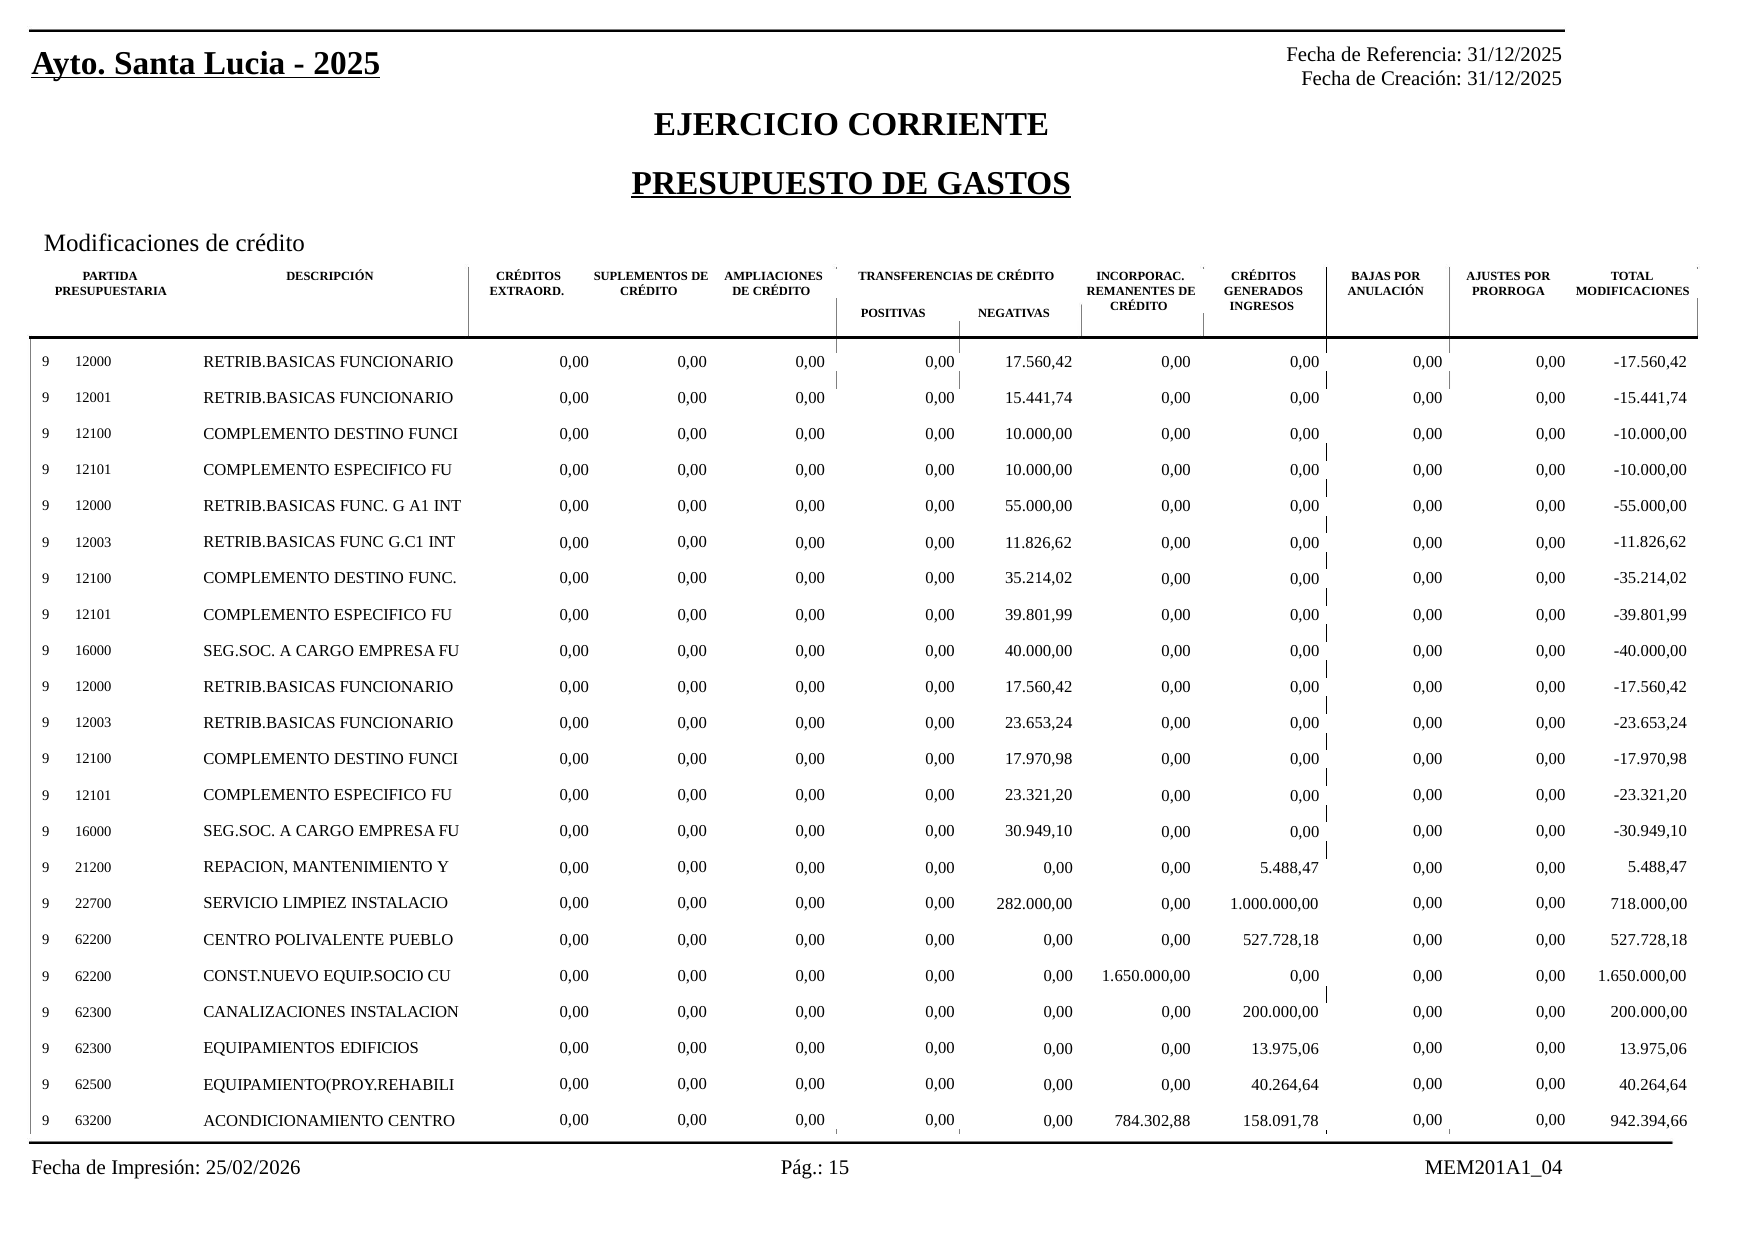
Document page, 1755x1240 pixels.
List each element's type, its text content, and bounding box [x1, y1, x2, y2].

text 0,00 [1536, 1075, 1590, 1093]
text CRÉDITOS [496, 269, 583, 283]
text 718.000,00 [1610, 895, 1712, 913]
text 23.321,20 [1005, 786, 1098, 804]
text 13.975,06 [1619, 1039, 1712, 1058]
text 0,00 [925, 931, 980, 949]
text 0,00 [925, 606, 980, 624]
text 0,00 [559, 641, 614, 660]
text -35.214,02 [1614, 569, 1712, 588]
text 0,00 [1043, 967, 1098, 986]
text 17.970,98 [1005, 750, 1098, 768]
text 0,00 [1536, 967, 1590, 985]
text 9 [42, 1040, 71, 1056]
text 0,00 [677, 533, 732, 552]
text 0,00 [1536, 931, 1590, 949]
text Modificaciones de crédito [44, 229, 329, 257]
text 0,00 [1536, 678, 1590, 696]
text 527.728,18 [1610, 931, 1712, 949]
text Ayto. Santa Lucia - 2025 [31, 45, 407, 82]
text 5.488,47 [1628, 858, 1712, 877]
text 0,00 [1043, 1075, 1098, 1094]
text MODIFICACIONES [1576, 284, 1708, 298]
text 17.560,42 [1005, 353, 1097, 371]
text 320 12100 [71, 751, 133, 767]
text 0,00 [1413, 894, 1467, 913]
text INCORPORAC. [1096, 269, 1214, 283]
text 942.394,66 [1610, 1112, 1712, 1130]
text 0,00 [1536, 858, 1590, 877]
text REMANENTES DE [1086, 284, 1214, 298]
text 0,00 [925, 967, 980, 985]
text COMPLEMENTO ESPECIFICO FU [203, 605, 486, 624]
text 0,00 [925, 353, 980, 371]
text 0,00 [1161, 931, 1216, 949]
text 0,00 [559, 1075, 614, 1093]
text 9 [42, 715, 71, 731]
text PRESUPUESTARIA [54, 284, 186, 298]
text 9 [42, 498, 71, 514]
text 0,00 [677, 894, 732, 913]
text 0,00 [1161, 859, 1216, 877]
text 0,00 [925, 389, 980, 407]
text 55.000,00 [1005, 497, 1098, 516]
text RETRIB.BASICAS FUNC. G A1 INT [203, 497, 486, 515]
text 0,00 [1413, 931, 1467, 949]
text 330 22700 [71, 896, 133, 912]
text 0,00 [795, 1003, 850, 1021]
text 0,00 [795, 389, 850, 407]
text RETRIB.BASICAS FUNCIONARIO [203, 678, 486, 696]
text 0,00 [925, 497, 980, 516]
text 0,00 [559, 353, 614, 371]
text 0,00 [1161, 714, 1216, 733]
text TOTAL [1611, 269, 1708, 283]
text 0,00 [1161, 822, 1216, 841]
text 0,00 [559, 931, 614, 949]
text 9 [42, 570, 71, 586]
text 0,00 [1536, 1003, 1590, 1021]
text 0,00 [1413, 1039, 1467, 1057]
text 0,00 [677, 1111, 732, 1129]
text 0,00 [795, 822, 850, 841]
text 0,00 [1413, 569, 1467, 588]
text 0,00 [1290, 642, 1344, 660]
text 0,00 [1413, 533, 1467, 552]
text 1.650.000,00 [1598, 967, 1712, 986]
text 0,00 [1161, 461, 1216, 479]
text 0,00 [1536, 1039, 1590, 1057]
text 0,00 [559, 967, 614, 985]
text EXTRAORD. [489, 284, 583, 298]
text POSITIVAS NEGATIVAS [861, 307, 1079, 321]
text 0,00 [1161, 678, 1216, 696]
text 320 16000 [71, 823, 133, 839]
text 0,00 [925, 822, 980, 841]
text COMPLEMENTO ESPECIFICO FU [203, 461, 486, 479]
text 0,00 [1290, 353, 1344, 371]
text 0,00 [1536, 641, 1590, 660]
text 15.441,74 [1005, 389, 1098, 407]
text 0,00 [677, 750, 732, 768]
text 330 63200 [71, 1113, 133, 1129]
text EQUIPAMIENTOS EDIFICIOS [203, 1039, 486, 1057]
text REPACION, MANTENIMIENTO Y [203, 858, 486, 877]
text 0,00 [1413, 786, 1467, 804]
text 0,00 [1290, 967, 1344, 986]
text PARTIDA [82, 269, 186, 283]
text 250 12000 [71, 353, 133, 369]
text 11.826,62 [1005, 533, 1098, 552]
text 0,00 [925, 1039, 980, 1057]
text 0,00 [1413, 1111, 1467, 1129]
text 9 [42, 389, 71, 405]
text 0,00 [1161, 353, 1216, 371]
text 0,00 [1536, 786, 1590, 804]
text 9 [42, 968, 71, 984]
text 0,00 [925, 714, 980, 732]
text 30.949,10 [1005, 822, 1098, 841]
text 0,00 [559, 858, 614, 877]
text SEG.SOC. A CARGO EMPRESA FU [203, 641, 486, 660]
text 0,00 [1290, 425, 1344, 443]
text 0,00 [925, 894, 980, 913]
text 320 12003 [71, 715, 133, 731]
text 0,00 [677, 678, 732, 696]
text 0,00 [559, 1039, 614, 1057]
text 0,00 [925, 461, 980, 479]
text 0,00 [1413, 389, 1467, 407]
text 0,00 [795, 569, 850, 588]
text 0,00 [1290, 750, 1344, 768]
text RETRIB.BASICAS FUNCIONARIO [203, 388, 486, 407]
text COMPLEMENTO ESPECIFICO FU [203, 786, 486, 804]
text TRANSFERENCIAS DE CRÉDITO [858, 269, 1079, 283]
text 0,00 [1290, 678, 1344, 696]
text 282.000,00 [996, 895, 1098, 913]
text 0,00 [1413, 858, 1467, 877]
text 0,00 [795, 497, 850, 516]
text 330 21200 [71, 859, 133, 876]
text -11.826,62 [1614, 533, 1712, 552]
text 320 12101 [71, 787, 133, 803]
text 330 62300 [71, 1040, 133, 1056]
text 0,00 [795, 1111, 850, 1129]
text 0,00 [925, 678, 980, 696]
text 0,00 [677, 822, 732, 840]
text 0,00 [677, 930, 732, 949]
text 0,00 [1413, 750, 1467, 768]
text 10.000,00 [1005, 461, 1098, 479]
text 0,00 [677, 967, 732, 985]
text 0,00 [1290, 533, 1344, 552]
text SEG.SOC. A CARGO EMPRESA FU [203, 822, 486, 840]
text 0,00 [925, 786, 980, 804]
text 0,00 [677, 1003, 732, 1021]
text 17.560,42 [1005, 678, 1098, 696]
text 330 62500 [71, 1076, 133, 1092]
text 0,00 [1043, 1003, 1098, 1022]
text 0,00 [677, 786, 732, 804]
text 9 [42, 534, 71, 550]
text -17.560,42 [1614, 353, 1712, 371]
text 35.214,02 [1005, 569, 1098, 588]
text 0,00 [677, 714, 732, 732]
text 250 12100 [71, 426, 133, 442]
text RETRIB.BASICAS FUNCIONARIO [203, 353, 486, 371]
text 0,00 [1043, 858, 1098, 877]
text 330 62200 [71, 968, 133, 984]
text 0,00 [677, 605, 732, 624]
text 0,00 [559, 425, 614, 443]
text 0,00 [1290, 389, 1344, 407]
text SUPLEMENTOS DE AMPLIACIONES [593, 269, 847, 283]
text 9 [42, 606, 71, 622]
text 0,00 [1413, 641, 1467, 660]
text COMPLEMENTO DESTINO FUNC. [203, 569, 486, 588]
text CRÉDITO DE CRÉDITO [620, 284, 847, 298]
text 250 12001 [71, 389, 133, 405]
text 0,00 [1161, 895, 1216, 913]
text COMPLEMENTO DESTINO FUNCI [203, 750, 486, 768]
text 0,00 [1161, 388, 1216, 407]
text 0,00 [677, 1075, 732, 1093]
text 0,00 [1536, 822, 1590, 841]
text 0,00 [677, 641, 732, 660]
text 0,00 [559, 714, 614, 732]
text 0,00 [1413, 967, 1467, 985]
text 310 12101 [71, 606, 133, 622]
text 158.091,78 [1243, 1112, 1344, 1130]
text -39.801,99 [1614, 605, 1712, 624]
text 0,00 [925, 569, 980, 588]
text 200.000,00 [1610, 1003, 1712, 1022]
text 10.000,00 [1005, 425, 1098, 443]
text INGRESOS [1229, 299, 1322, 313]
text 9 [42, 751, 71, 767]
text 23.653,24 [1005, 714, 1098, 732]
text CRÉDITOS [1231, 269, 1322, 283]
text 9 [42, 823, 71, 839]
text 0,00 [925, 641, 980, 660]
text 1.650.000,00 [1102, 967, 1216, 986]
text 0,00 [677, 497, 732, 515]
text 0,00 [795, 967, 850, 985]
text 0,00 [1161, 1003, 1216, 1022]
text 9 [42, 426, 71, 442]
text 0,00 [925, 1003, 980, 1021]
text 0,00 [795, 678, 850, 696]
text 0,00 [795, 750, 850, 768]
text 0,00 [1043, 931, 1098, 949]
text 310 12003 [71, 534, 133, 550]
text 784.302,88 [1114, 1112, 1216, 1130]
text 0,00 [795, 786, 850, 804]
text 0,00 [559, 389, 614, 407]
text 0,00 [677, 388, 732, 407]
text 13.975,06 [1251, 1039, 1344, 1058]
text MEM201A1_04 [1424, 1156, 1587, 1179]
text 0,00 [1161, 642, 1216, 660]
text 0,00 [1161, 750, 1216, 768]
text 0,00 [1536, 606, 1590, 624]
text 0,00 [1536, 894, 1590, 913]
text 0,00 [1290, 569, 1344, 588]
text RETRIB.BASICAS FUNCIONARIO [203, 714, 486, 732]
text 0,00 [1536, 389, 1590, 407]
text 0,00 [1413, 714, 1467, 732]
text 200.000,00 [1243, 1003, 1344, 1022]
text 0,00 [1413, 1003, 1467, 1021]
text 0,00 [559, 750, 614, 768]
text BAJAS POR [1351, 269, 1443, 283]
text AJUSTES POR [1466, 269, 1569, 283]
text 0,00 [1290, 714, 1344, 733]
text 0,00 [795, 353, 850, 371]
text 330 62200 [71, 932, 133, 948]
text 330 62300 [71, 1004, 133, 1020]
text 0,00 [1413, 606, 1467, 624]
text 0,00 [559, 1111, 614, 1129]
text 310 12000 [71, 498, 133, 514]
text 0,00 [1043, 1112, 1098, 1130]
text 0,00 [1161, 569, 1216, 588]
text 0,00 [559, 497, 614, 516]
text 0,00 [795, 641, 850, 660]
text GENERADOS [1224, 284, 1322, 298]
text 0,00 [1536, 1111, 1590, 1129]
text 0,00 [677, 425, 732, 443]
text 0,00 [1290, 822, 1344, 841]
text 0,00 [559, 894, 614, 913]
text Fecha de Referencia: 31/12/2025 [1286, 43, 1587, 67]
text 320 12000 [71, 679, 133, 695]
text 0,00 [925, 858, 980, 877]
text 0,00 [677, 461, 732, 479]
text 0,00 [1413, 461, 1467, 479]
text 0,00 [559, 461, 614, 479]
text 0,00 [1536, 569, 1590, 588]
text 9 [42, 787, 71, 803]
text Fecha de Creación: 31/12/2025 [1301, 67, 1587, 90]
text 0,00 [925, 1111, 980, 1129]
text 0,00 [559, 569, 614, 588]
text -40.000,00 [1614, 641, 1712, 660]
text 40.264,64 [1619, 1075, 1712, 1094]
text 0,00 [1290, 497, 1344, 516]
text 0,00 [925, 1075, 980, 1093]
text -23.653,24 [1614, 714, 1712, 732]
text CONST.NUEVO EQUIP.SOCIO CU [203, 967, 486, 985]
text 0,00 [795, 714, 850, 732]
text 0,00 [1536, 461, 1590, 479]
text 9 [42, 642, 71, 658]
text 0,00 [1413, 678, 1467, 696]
text 0,00 [795, 533, 850, 552]
text -55.000,00 [1614, 497, 1712, 515]
text 0,00 [1536, 497, 1590, 516]
text CANALIZACIONES INSTALACION [203, 1003, 486, 1021]
text SERVICIO LIMPIEZ INSTALACIO [203, 894, 486, 913]
text -30.949,10 [1614, 822, 1712, 840]
text 9 [42, 1113, 71, 1129]
text 0,00 [1413, 822, 1467, 841]
text 0,00 [1043, 1039, 1098, 1058]
text 0,00 [1161, 425, 1216, 443]
text 0,00 [795, 425, 850, 443]
text 9 [42, 1004, 71, 1020]
text -23.321,20 [1614, 786, 1712, 804]
text 0,00 [925, 425, 980, 443]
text 0,00 [925, 750, 980, 768]
text 0,00 [1413, 497, 1467, 516]
text 9 [42, 679, 71, 695]
text 9 [42, 1076, 71, 1092]
text 0,00 [677, 1039, 732, 1057]
text -10.000,00 [1614, 461, 1712, 479]
text 0,00 [1413, 353, 1467, 371]
text 0,00 [1536, 533, 1590, 552]
text CENTRO POLIVALENTE PUEBLO [203, 930, 486, 949]
text 0,00 [677, 858, 732, 877]
text 0,00 [559, 1003, 614, 1021]
text Fecha de Impresión: 25/02/2026 [31, 1156, 326, 1179]
text 0,00 [1290, 606, 1344, 624]
text -17.970,98 [1614, 750, 1712, 768]
text 0,00 [1290, 461, 1344, 479]
text 0,00 [1536, 425, 1590, 443]
text COMPLEMENTO DESTINO FUNCI [203, 425, 486, 443]
text 39.801,99 [1005, 606, 1098, 624]
text 1.000.000,00 [1230, 894, 1344, 913]
text EQUIPAMIENTO(PROY.REHABILI [203, 1075, 486, 1094]
text 0,00 [795, 894, 850, 913]
text 310 12100 [71, 570, 133, 586]
text 0,00 [795, 931, 850, 949]
text 0,00 [1161, 606, 1216, 624]
text 9 [42, 462, 71, 478]
text -15.441,74 [1614, 388, 1712, 407]
text 0,00 [1161, 533, 1216, 552]
text 527.728,18 [1243, 931, 1344, 949]
text 0,00 [1536, 353, 1590, 371]
text 0,00 [559, 786, 614, 804]
text -10.000,00 [1614, 425, 1712, 443]
text 5.488,47 [1260, 859, 1344, 877]
text 0,00 [559, 533, 614, 552]
text 0,00 [1161, 786, 1216, 805]
text 310 16000 [71, 642, 133, 658]
text 0,00 [559, 678, 614, 696]
text 0,00 [1536, 714, 1590, 732]
text 0,00 [1161, 1039, 1216, 1058]
text DESCRIPCIÓN [286, 269, 392, 283]
text 0,00 [1413, 425, 1467, 443]
text 0,00 [795, 461, 850, 479]
text 0,00 [559, 606, 614, 624]
text 0,00 [795, 858, 850, 877]
text 9 [42, 896, 71, 912]
text 0,00 [795, 1039, 850, 1057]
text 0,00 [1290, 786, 1344, 805]
text 0,00 [795, 1075, 850, 1093]
text 250 12101 [71, 462, 133, 478]
text 0,00 [1536, 750, 1590, 768]
text ACONDICIONAMIENTO CENTRO [203, 1112, 486, 1130]
text 0,00 [1413, 1075, 1467, 1093]
text 40.000,00 [1005, 641, 1098, 660]
text RETRIB.BASICAS FUNC G.C1 INT [203, 533, 486, 552]
text 9 [42, 353, 71, 369]
text 0,00 [559, 822, 614, 841]
text PRORROGA [1472, 284, 1569, 298]
text 0,00 [1161, 497, 1216, 516]
text EJERCICIO CORRIENTE [654, 106, 1073, 142]
text 0,00 [795, 606, 850, 624]
text 0,00 [677, 353, 732, 371]
text 0,00 [925, 533, 980, 552]
text 40.264,64 [1251, 1075, 1344, 1094]
text PRESUPUESTO DE GASTOS [631, 165, 1096, 202]
text CRÉDITO [1110, 299, 1214, 313]
text ANULACIÓN [1347, 284, 1443, 298]
text 9 [42, 859, 71, 876]
text Pág.: 15 [781, 1156, 874, 1179]
text -17.560,42 [1614, 678, 1712, 696]
text 0,00 [1161, 1075, 1216, 1094]
text 9 [42, 932, 71, 948]
text 0,00 [677, 569, 732, 588]
